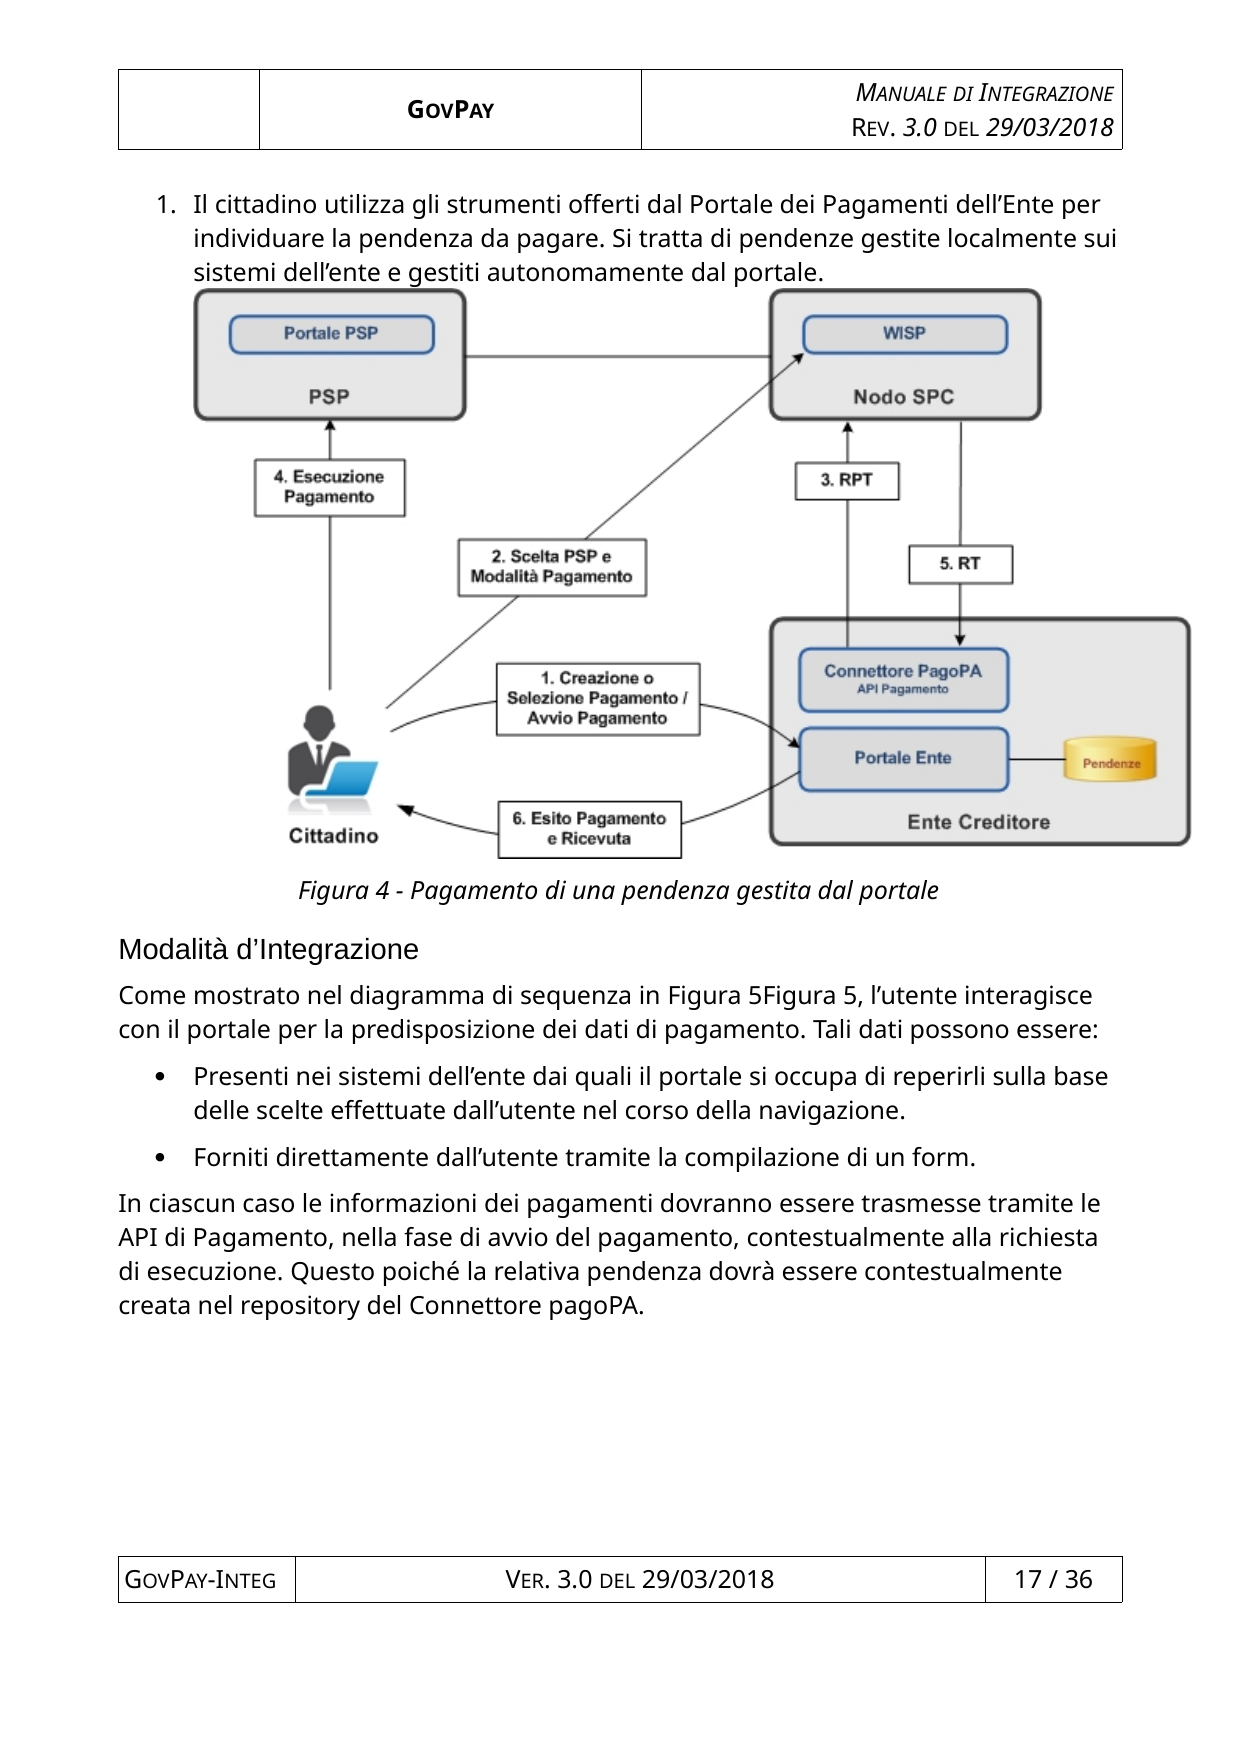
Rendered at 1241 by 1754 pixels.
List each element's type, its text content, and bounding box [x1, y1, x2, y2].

text Come mostrato nel diagramma di sequenza in Figura 5Figura 5, l’utente interagisce con il portale per la predisposizione dei dati di pagamento. Tali dati possono essere: [118, 978, 1122, 1046]
text In ciascun caso le informazioni dei pagamenti dovranno essere trasmesse tramite le API di Pagamento, nella fase di avvio del pagamento, contestualmente alla richiesta di esecuzione. Questo poiché la relativa pendenza dovrà essere contestualmente creata nel repository del Connettore pagoPA. [118, 1186, 1122, 1322]
list Forniti direttamente dall’utente tramite la compilazione di un form. [156, 1139, 1122, 1173]
subtitle Modalità d’Integrazione [118, 932, 1122, 965]
list Il cittadino utilizza gli strumenti offerti dal Portale dei Pagamenti dell’Ente per individuare la pendenza da pagare. Si tratta di pendenze gestite localmente sui sistemi dell’ente e gestiti autonomamente dal portale. [156, 186, 1122, 288]
picture [193, 288, 1192, 859]
text Figura 4 - Pagamento di una pendenza gestita dal portale [118, 873, 1122, 907]
list Presenti nei sistemi dell’ente dai quali il portale si occupa di reperirli sulla base delle scelte effettuate dall’utente nel corso della navigazione. [156, 1058, 1122, 1127]
